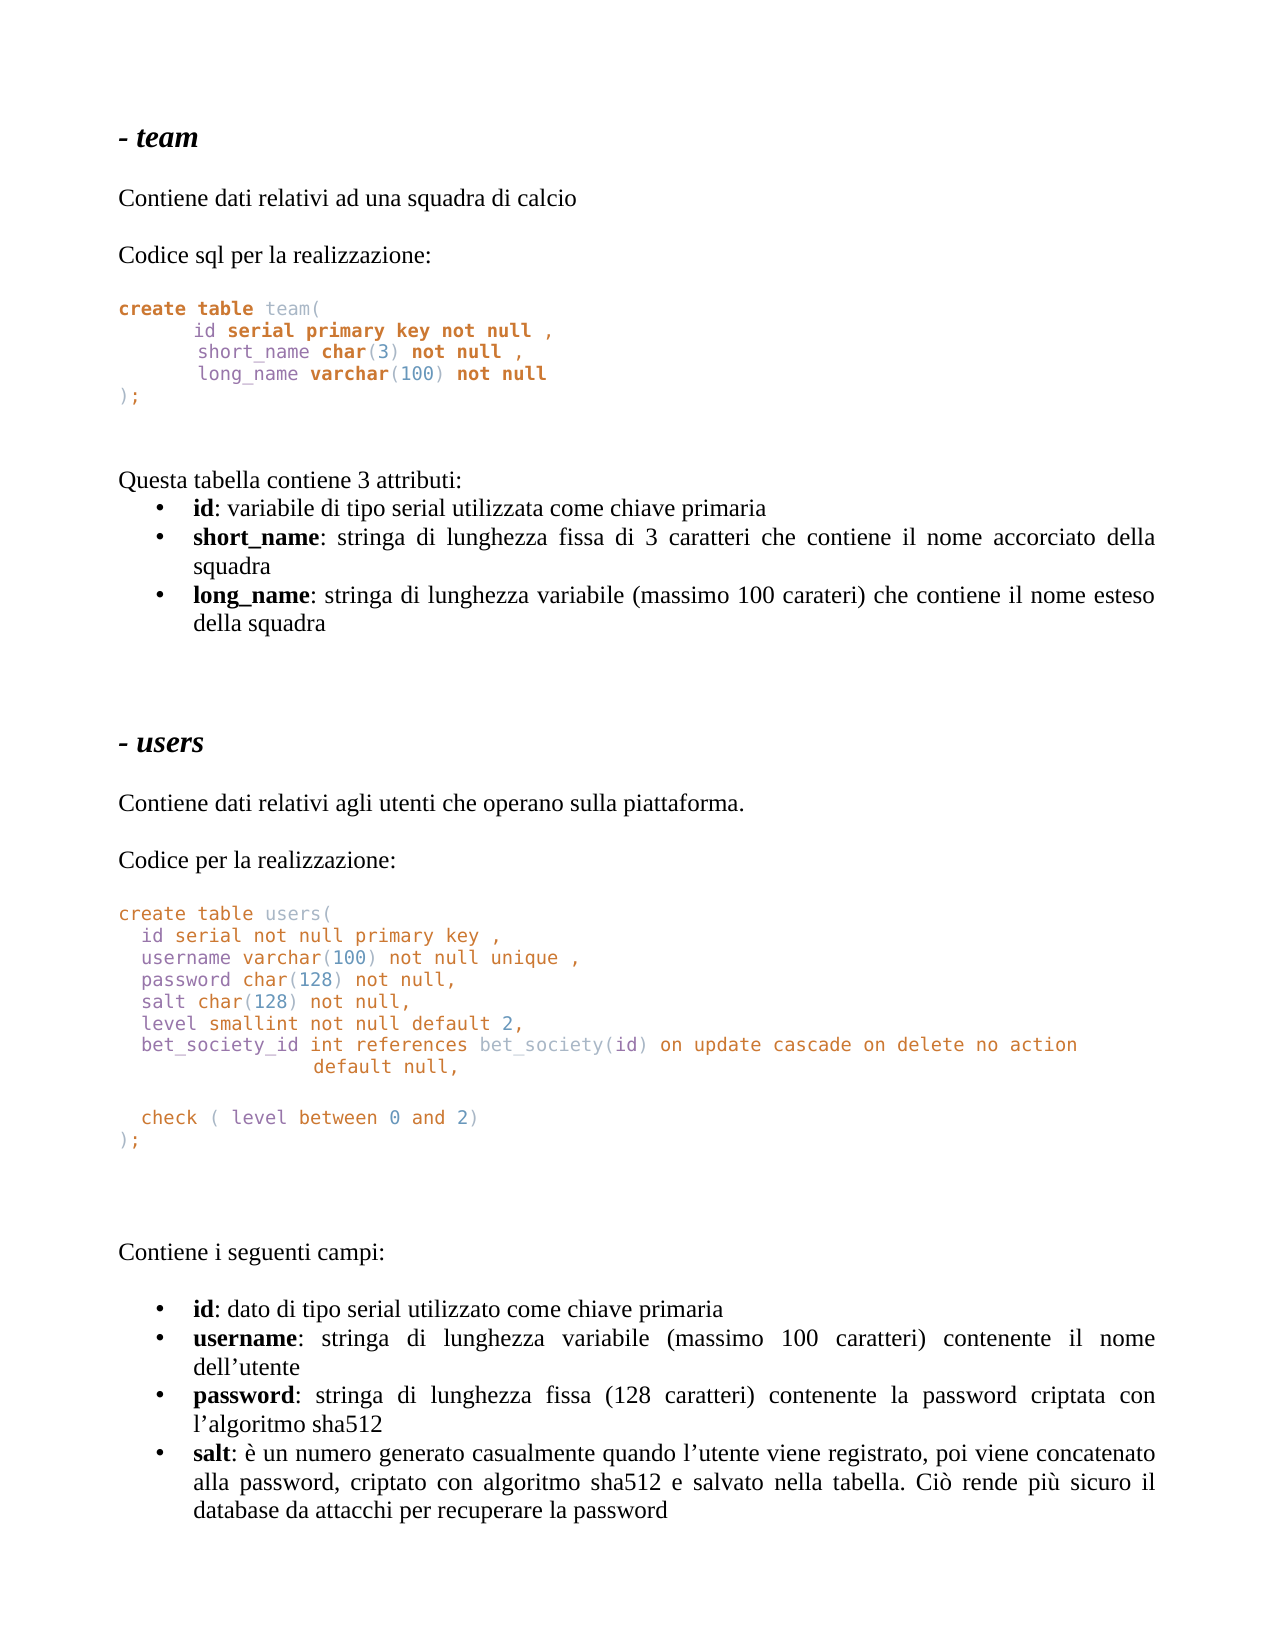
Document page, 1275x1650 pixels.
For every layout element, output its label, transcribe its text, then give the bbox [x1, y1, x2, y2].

text Codice per la realizzazione: [118, 846, 1157, 874]
list id: dato di tipo serial utilizzato come chiave primaria [156, 1294, 1157, 1323]
text Questa tabella contiene 3 attributi: [118, 465, 1157, 493]
text create table users( id serial not null primary key , username varchar(100) not null unique , password char(128) not null, salt char(128) not null, level smallint not null default 2, bet_society_id int references bet_society(id) on update cascade on delete no action default null, [118, 903, 1157, 1078]
text Contiene i seguenti campi: [118, 1237, 1157, 1266]
text Contiene dati relativi ad una squadra di calcio [118, 183, 1157, 212]
list long_name: stringa di lunghezza variabile (massimo 100 carateri) che contiene il nome esteso della squadra [156, 580, 1157, 637]
text Codice sql per la realizzazione: [118, 240, 1157, 269]
text - team [118, 118, 1157, 154]
text - users [118, 723, 1157, 759]
list username: stringa di lunghezza variabile (massimo 100 caratteri) contenente il nome dell’utente [156, 1323, 1157, 1381]
list salt: è un numero generato casualmente quando l’utente viene registrato, poi viene concatenato alla password, criptato con algoritmo sha512 e salvato nella tabella. Ciò rende più sicuro il database da attacchi per recuperare la password [156, 1438, 1157, 1524]
list password: stringa di lunghezza fissa (128 caratteri) contenente la password criptata con l’algoritmo sha512 [156, 1381, 1157, 1438]
text create table team( id serial primary key not null , short_name char(3) not null , long_name varchar(100) not null ); [118, 298, 1157, 407]
text check ( level between 0 and 2) ); [118, 1078, 1157, 1151]
text Contiene dati relativi agli utenti che operano sulla piattaforma. [118, 788, 1157, 817]
list short_name: stringa di lunghezza fissa di 3 caratteri che contiene il nome accorciato della squadra [156, 522, 1157, 580]
list id: variabile di tipo serial utilizzata come chiave primaria [156, 493, 1157, 522]
